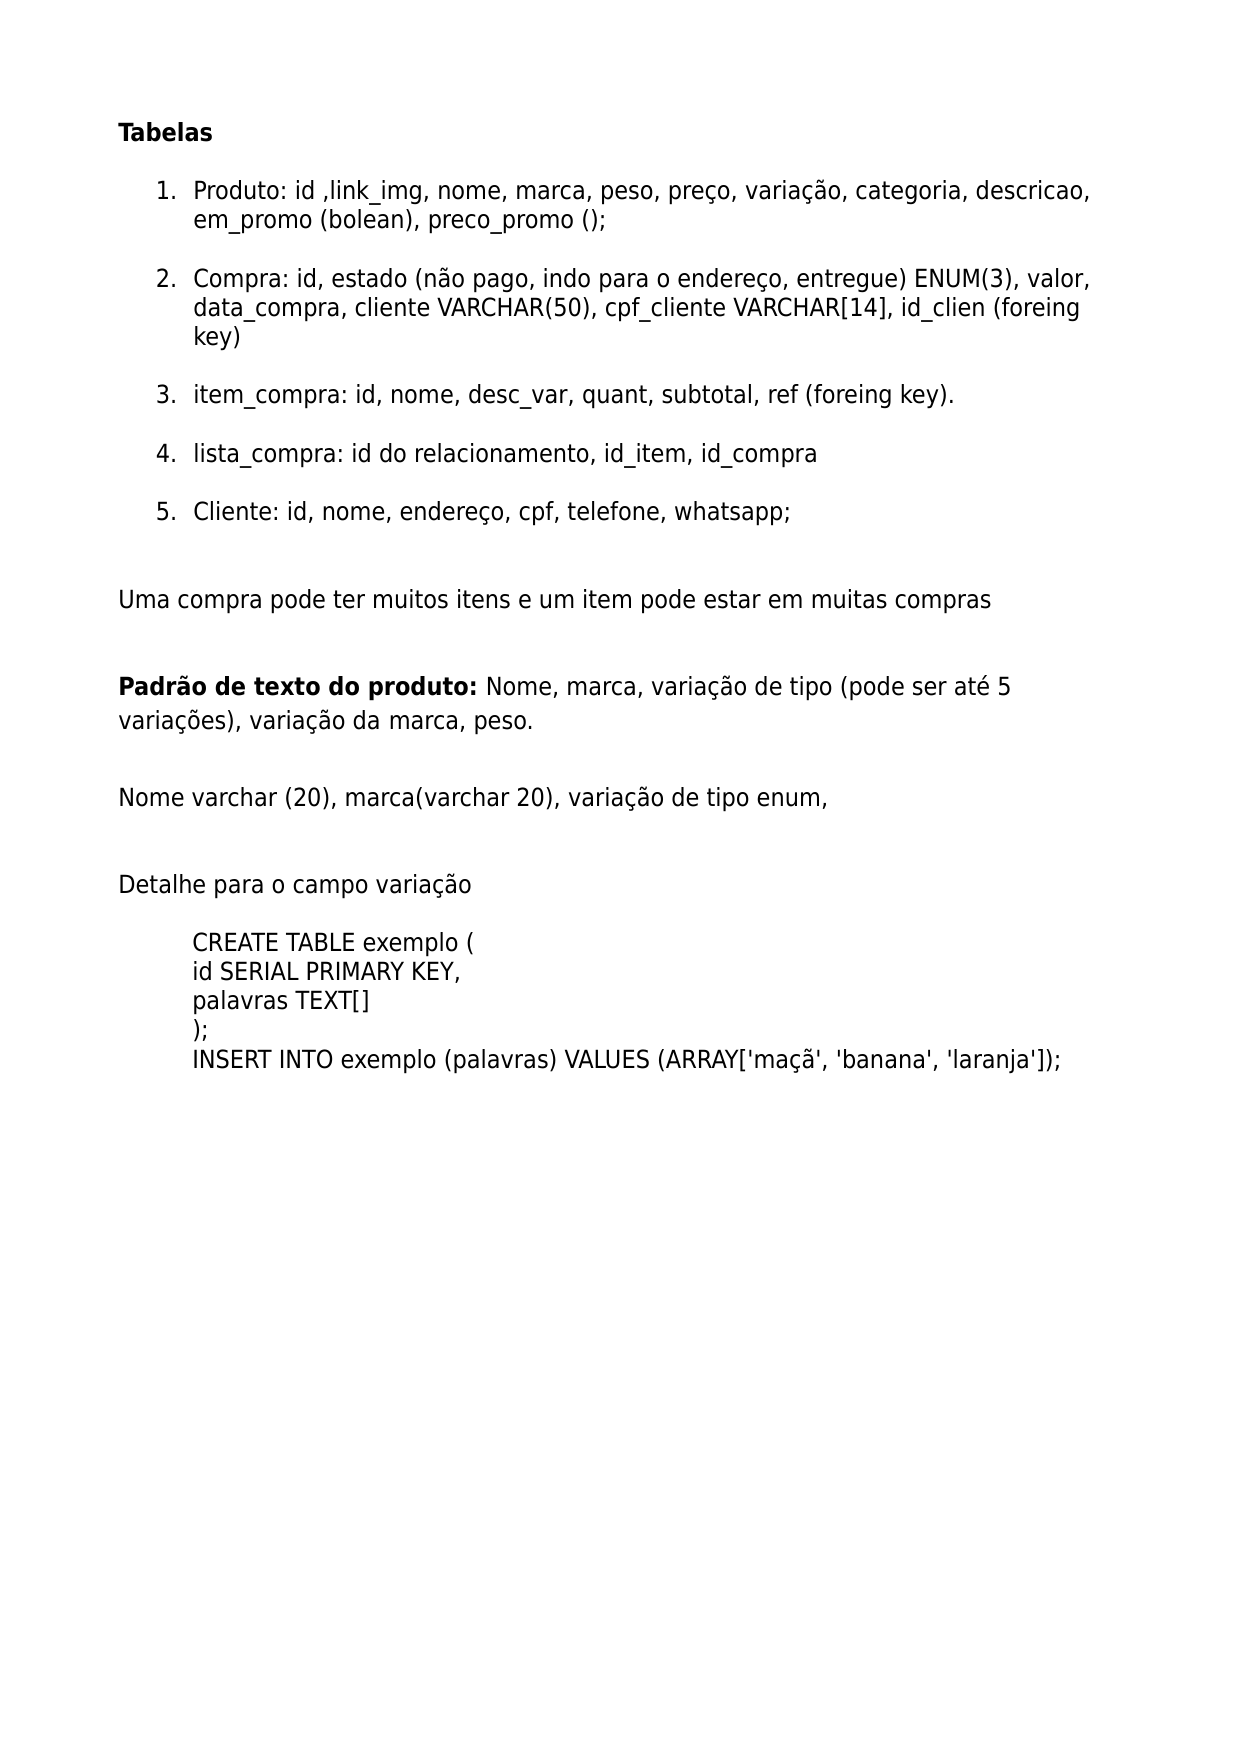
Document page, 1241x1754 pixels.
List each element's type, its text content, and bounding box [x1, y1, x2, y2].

text Uma compra pode ter muitos itens e um item pode estar em muitas compras [118, 585, 1122, 614]
text Nome varchar (20), marca(varchar 20), variação de tipo enum, [118, 783, 1122, 812]
text Tabelas [118, 118, 1122, 147]
list item_compra: id, nome, desc_var, quant, subtotal, ref (foreing key). [156, 381, 1122, 410]
text ); [192, 1016, 1122, 1045]
list lista_compra: id do relacionamento, id_item, id_compra [156, 439, 1122, 468]
text palavras TEXT[] [192, 986, 1122, 1016]
text Detalhe para o campo variação [118, 870, 1122, 899]
list Cliente: id, nome, endereço, cpf, telefone, whatsapp; [156, 497, 1122, 526]
text id SERIAL PRIMARY KEY, [192, 957, 1122, 986]
list Produto: id ,link_img, nome, marca, peso, preço, variação, categoria, descricao, em_promo (bolean), preco_promo (); [156, 176, 1122, 235]
text INSERT INTO exemplo (palavras) VALUES (ARRAY['maçã', 'banana', 'laranja']); [192, 1045, 1122, 1074]
text Padrão de texto do produto: Nome, marca, variação de tipo (pode ser até 5 variações), variação da marca, peso. [118, 672, 1122, 735]
list Compra: id, estado (não pago, indo para o endereço, entregue) ENUM(3), valor, data_compra, cliente VARCHAR(50), cpf_cliente VARCHAR[14], id_clien (foreing key) [156, 264, 1122, 351]
text CREATE TABLE exemplo ( [192, 928, 1122, 957]
